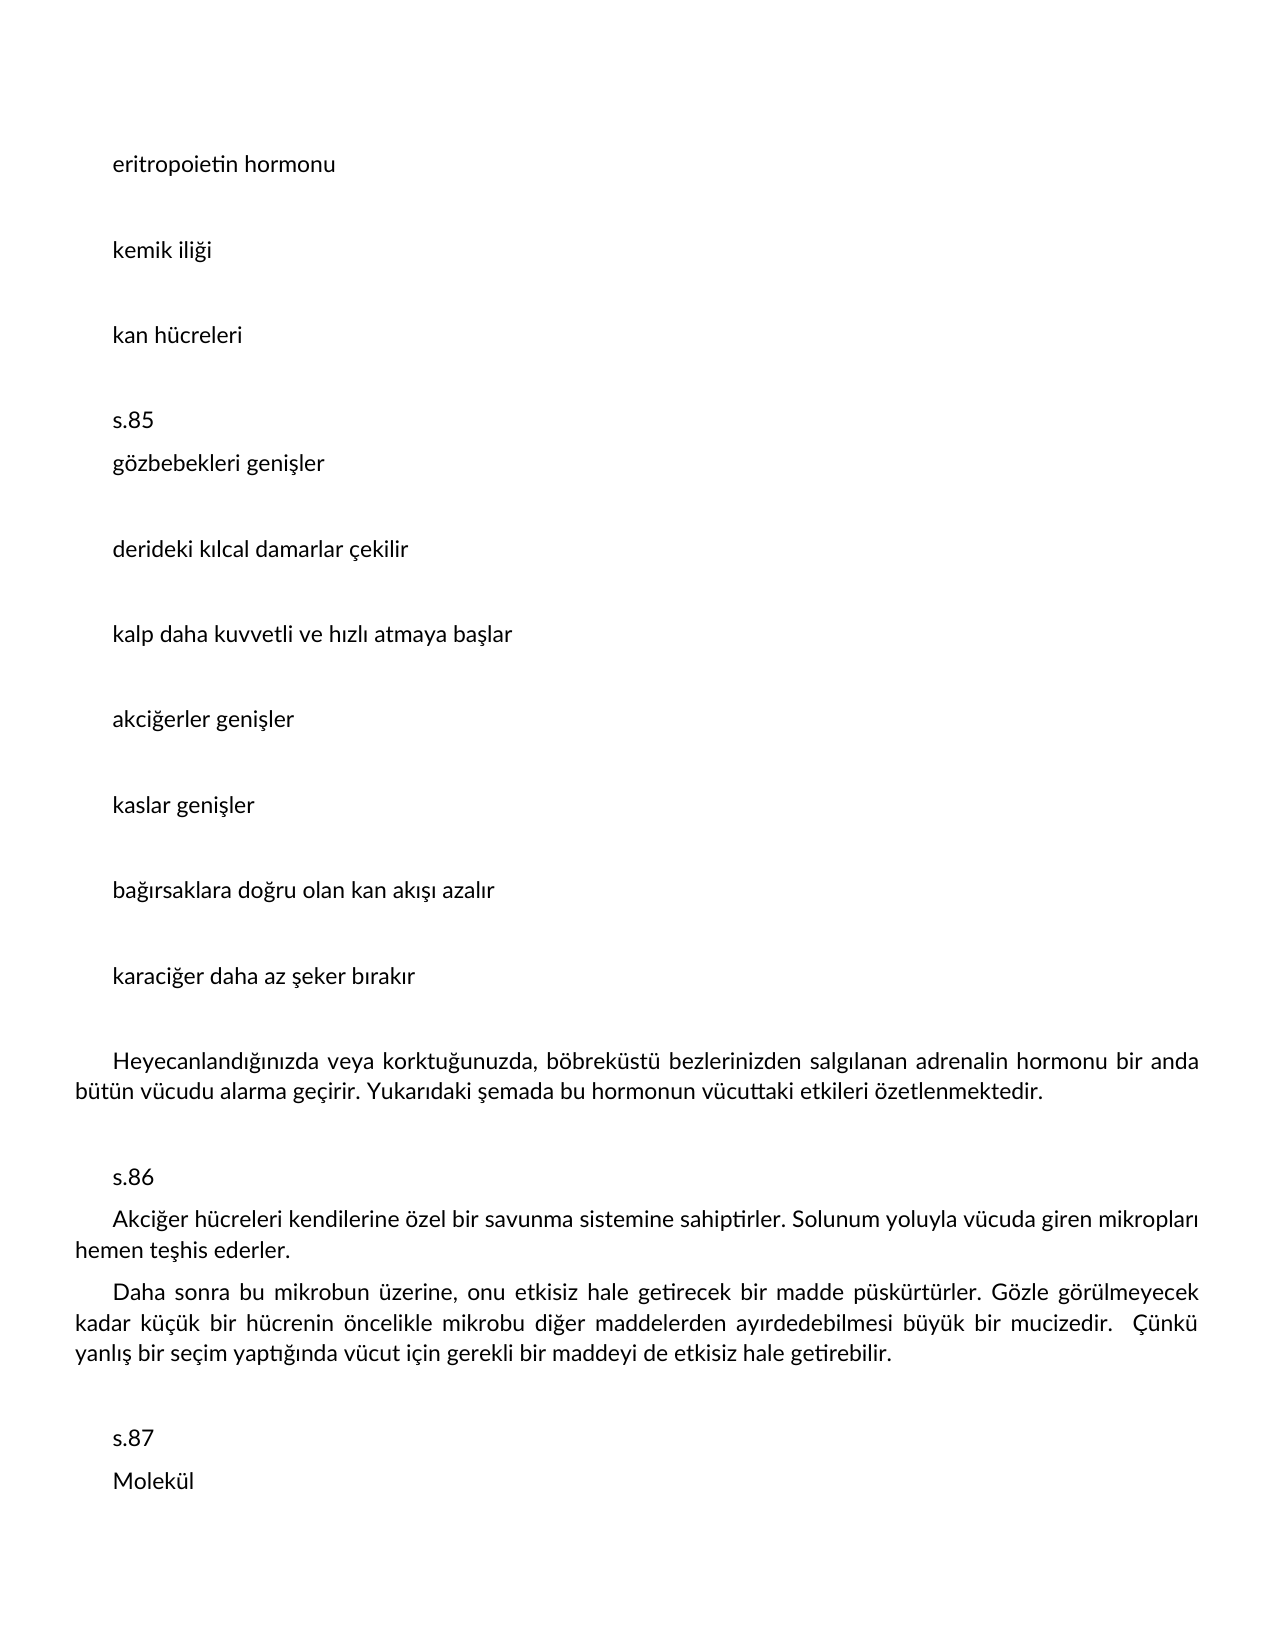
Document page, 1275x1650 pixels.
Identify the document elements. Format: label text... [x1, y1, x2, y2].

text bağırsaklara doğru olan kan akışı azalır [75, 876, 1200, 903]
text derideki kılcal damarlar çekilir [75, 534, 1200, 562]
text s.85 [75, 406, 1200, 434]
text kaslar genişler [75, 791, 1200, 818]
text Daha sonra bu mikrobun üzerine, onu etkisiz hale getirecek bir madde püskürtürler. Gözle görülmeyecek kadar küçük bir hücrenin öncelikle mikrobu diğer maddelerden ayırdedebilmesi büyük bir mucizedir. Çünkü yanlış bir seçim yaptığında vücut için gerekli bir maddeyi de etkisiz hale getirebilir. [75, 1278, 1200, 1366]
text gözbebekleri genişler [75, 449, 1200, 476]
text akciğerler genişler [75, 705, 1200, 733]
text kalp daha kuvvetli ve hızlı atmaya başlar [75, 620, 1200, 647]
text karaciğer daha az şeker bırakır [75, 961, 1200, 989]
text s.87 [75, 1424, 1200, 1451]
text eritropoietin hormonu [75, 150, 1200, 177]
text kan hücreleri [75, 321, 1200, 348]
text Molekül [75, 1467, 1200, 1494]
text Akciğer hücreleri kendilerine özel bir savunma sistemine sahiptirler. Solunum yoluyla vücuda giren mikropları hemen teşhis ederler. [75, 1205, 1200, 1263]
text kemik iliği [75, 235, 1200, 263]
text Heyecanlandığınızda veya korktuğunuzda, böbreküstü bezlerinizden salgılanan adrenalin hormonu bir anda bütün vücudu alarma geçirir. Yukarıdaki şemada bu hormonun vücuttaki etkileri özetlenmektedir. [75, 1047, 1200, 1104]
text s.86 [75, 1162, 1200, 1190]
